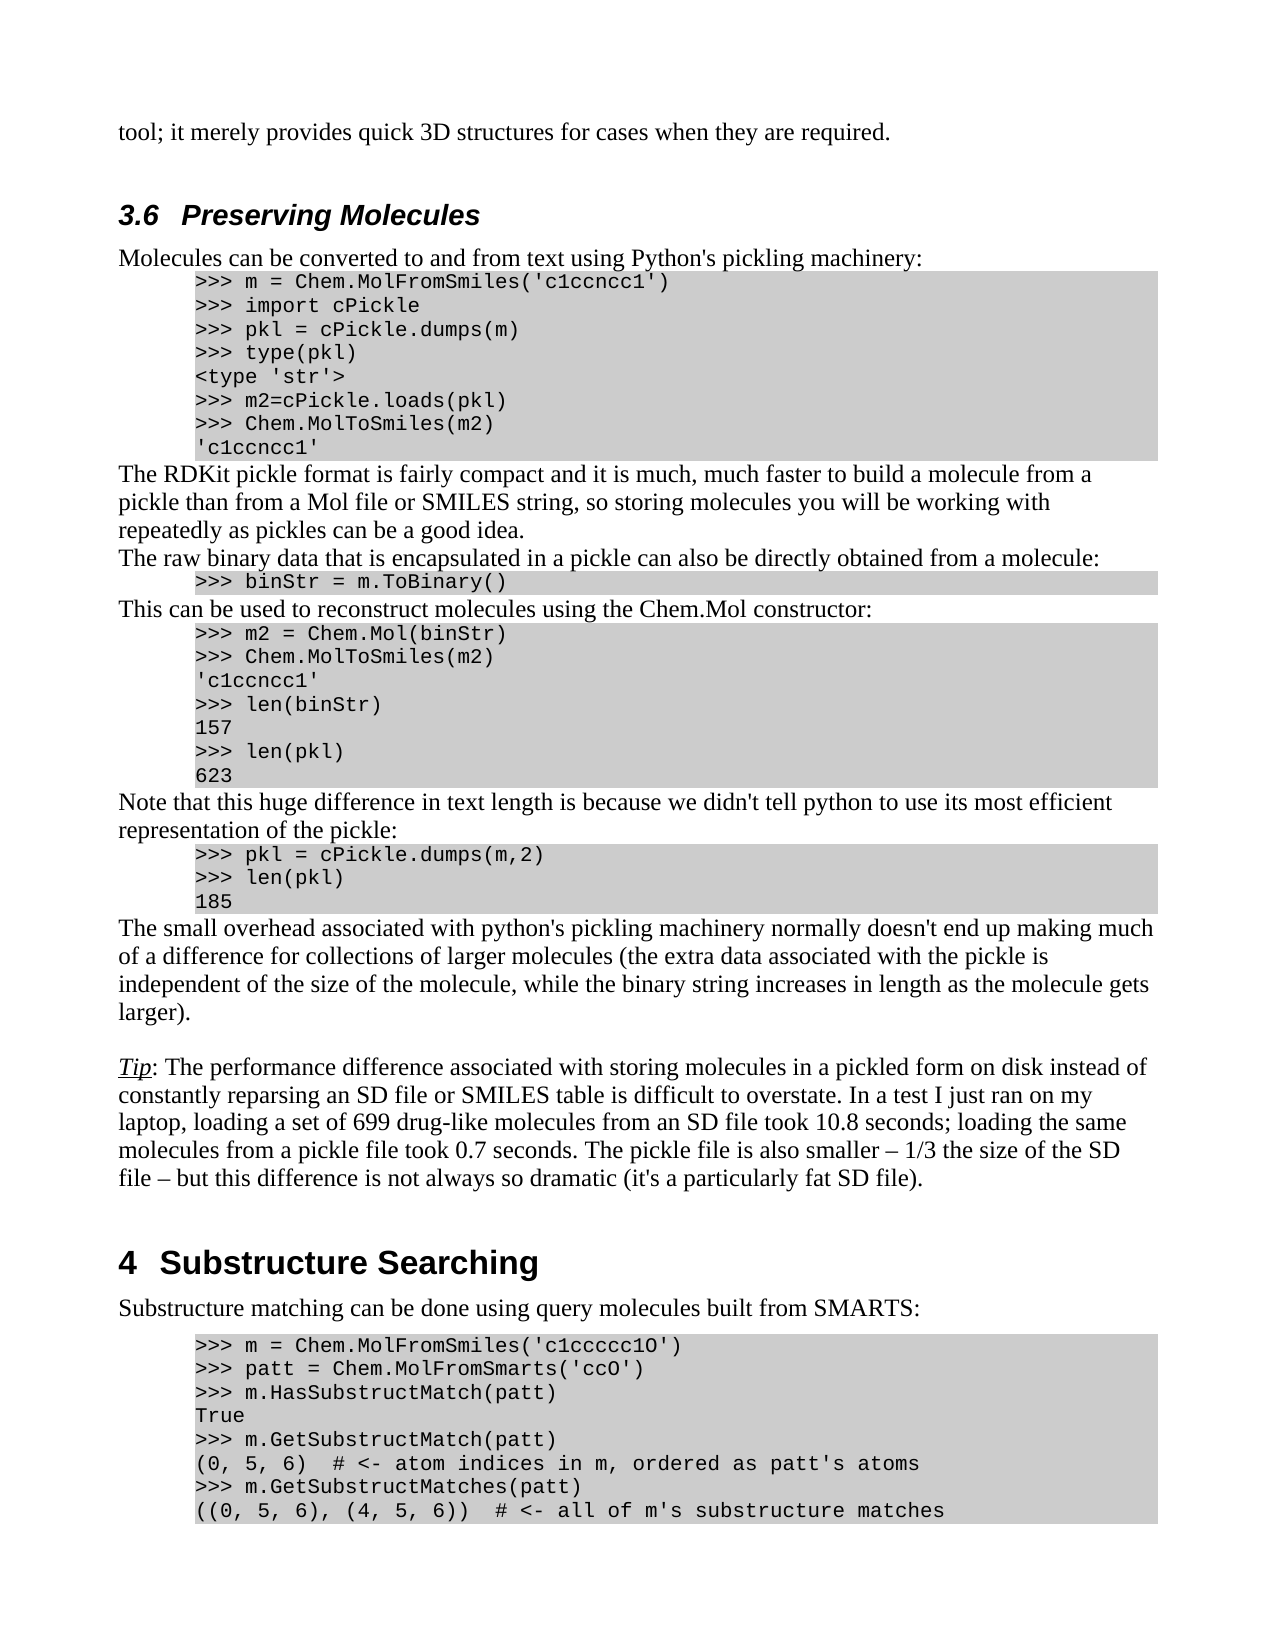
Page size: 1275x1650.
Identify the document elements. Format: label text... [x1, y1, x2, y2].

text >>> binStr = m.ToBinary() [195, 571, 1158, 595]
text 157 [195, 717, 1158, 741]
text >>> pkl = cPickle.dumps(m) [195, 319, 1158, 342]
text >>> m2=cPickle.loads(pkl) [195, 389, 1158, 413]
text >>> import cPickle [195, 295, 1158, 319]
text >>> pkl = cPickle.dumps(m,2) [195, 844, 1158, 867]
text >>> m.HasSubstructMatch(patt) [195, 1382, 1158, 1406]
text Substructure matching can be done using query molecules built from SMARTS: [118, 1294, 1157, 1322]
text 'c1ccncc1' [195, 670, 1158, 694]
text (0, 5, 6) # <- atom indices in m, ordered as patt's atoms [195, 1453, 1158, 1476]
text 185 [195, 891, 1158, 914]
text >>> m2 = Chem.Mol(binStr) [195, 623, 1158, 646]
text <type 'str'> [195, 366, 1158, 389]
text 623 [195, 764, 1158, 788]
subtitle Substructure Searching [118, 1244, 1157, 1282]
text The RDKit pickle format is fairly compact and it is much, much faster to build a molecule from a pickle than from a Mol file or SMILES string, so storing molecules you will be working with repeatedly as pickles can be a good idea. [118, 461, 1157, 544]
text The small overhead associated with python's pickling machinery normally doesn't end up making much of a difference for collections of larger molecules (the extra data associated with the pickle is independent of the size of the molecule, while the binary string increases in length as the molecule gets larger). [118, 914, 1157, 1025]
text True [195, 1406, 1158, 1429]
text 'c1ccncc1' [195, 437, 1158, 461]
text >>> patt = Chem.MolFromSmarts('ccO') [195, 1358, 1158, 1382]
text The raw binary data that is encapsulated in a pickle can also be directly obtained from a molecule: [118, 544, 1157, 571]
text >>> Chem.MolToSmiles(m2) [195, 413, 1158, 437]
text Tip: The performance difference associated with storing molecules in a pickled form on disk instead of constantly reparsing an SD file or SMILES table is difficult to overstate. In a test I just ran on my laptop, loading a set of 699 drug-like molecules from an SD file took 10.8 seconds; loading the same molecules from a pickle file took 0.7 seconds. The pickle file is also smaller – 1/3 the size of the SD file – but this difference is not always so dramatic (it's a particularly fat SD file). [118, 1053, 1157, 1192]
subtitle Preserving Molecules [118, 198, 1157, 231]
text >>> Chem.MolToSmiles(m2) [195, 646, 1158, 670]
text Molecules can be converted to and from text using Python's pickling machinery: [118, 244, 1157, 271]
text >>> len(pkl) [195, 867, 1158, 891]
text >>> type(pkl) [195, 342, 1158, 366]
text >>> m.GetSubstructMatches(patt) [195, 1476, 1158, 1500]
text >>> len(binStr) [195, 694, 1158, 717]
text >>> len(pkl) [195, 741, 1158, 764]
text >>> m.GetSubstructMatch(patt) [195, 1429, 1158, 1453]
text >>> m = Chem.MolFromSmiles('c1ccccc1O') [195, 1334, 1158, 1358]
text Note that this huge difference in text length is because we didn't tell python to use its most efficient representation of the pickle: [118, 788, 1157, 844]
text >>> m = Chem.MolFromSmiles('c1ccncc1') [195, 271, 1158, 295]
text tool; it merely provides quick 3D structures for cases when they are required. [118, 118, 1157, 146]
text This can be used to reconstruct molecules using the Chem.Mol constructor: [118, 595, 1157, 623]
text ((0, 5, 6), (4, 5, 6)) # <- all of m's substructure matches [195, 1500, 1158, 1524]
